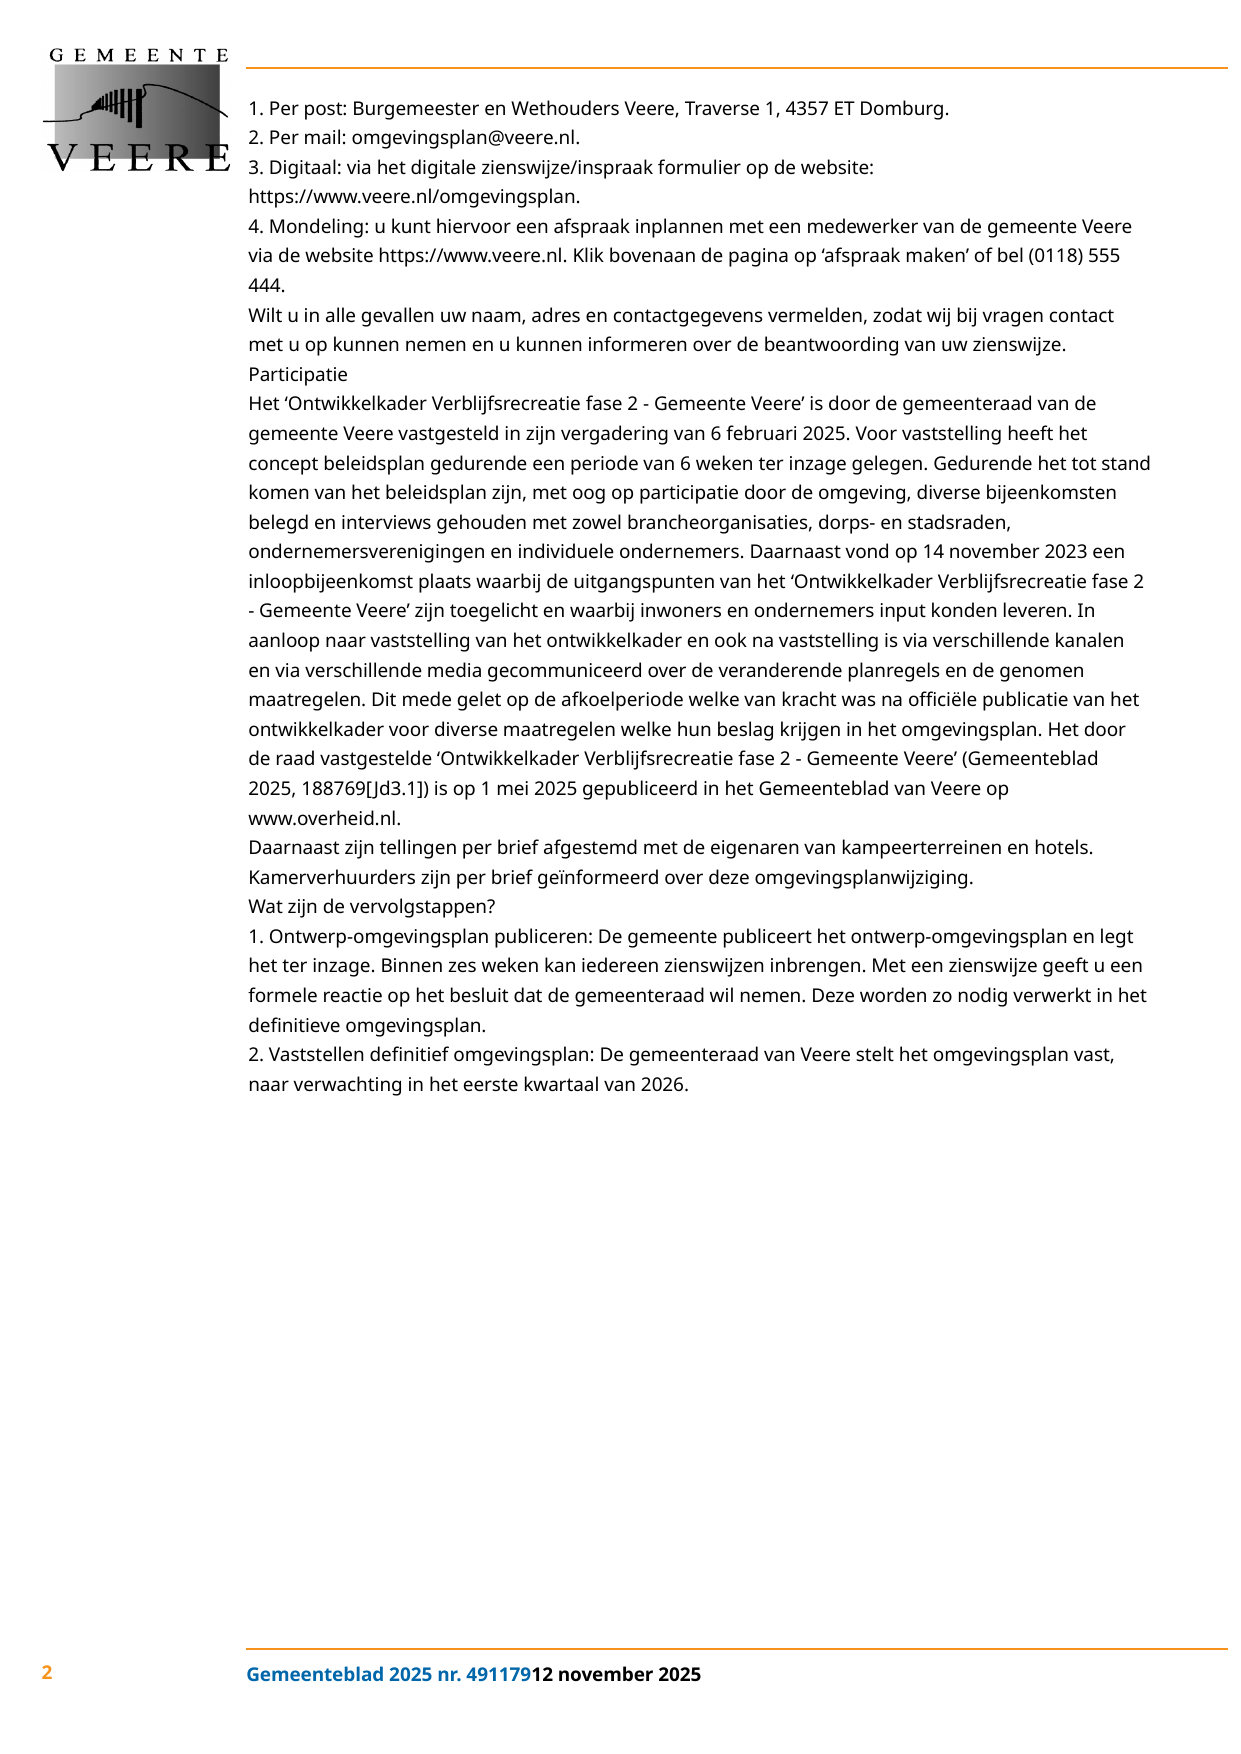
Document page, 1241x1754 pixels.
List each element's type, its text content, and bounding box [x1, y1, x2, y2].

text Participatie [248, 361, 1152, 387]
text Het ‘Ontwikkelkader Verblijfsrecreatie fase 2 - Gemeente Veere’ is door de gemeenteraad van de gemeente Veere vastgesteld in zijn vergadering van 6 februari 2025. Voor vaststelling heeft het concept beleidsplan gedurende een periode van 6 weken ter inzage gelegen. Gedurende het tot stand komen van het beleidsplan zijn, met oog op participatie door de omgeving, diverse bijeenkomsten belegd en interviews gehouden met zowel brancheorganisaties, dorps- en stadsraden, ondernemersverenigingen en individuele ondernemers. Daarnaast vond op 14 november 2023 een inloopbijeenkomst plaats waarbij de uitgangspunten van het ‘Ontwikkelkader Verblijfsrecreatie fase 2 - Gemeente Veere’ zijn toegelicht en waarbij inwoners en ondernemers input konden leveren. In aanloop naar vaststelling van het ontwikkelkader en ook na vaststelling is via verschillende kanalen en via verschillende media gecommuniceerd over de veranderende planregels en de genomen maatregelen. Dit mede gelet op de afkoelperiode welke van kracht was na officiële publicatie van het ontwikkelkader voor diverse maatregelen welke hun beslag krijgen in het omgevingsplan. Het door de raad vastgestelde ‘Ontwikkelkader Verblijfsrecreatie fase 2 - Gemeente Veere’ (Gemeenteblad 2025, 188769[Jd3.1]) is op 1 mei 2025 gepubliceerd in het Gemeenteblad van Veere op www.overheid.nl. [248, 391, 1152, 831]
text 4. Mondeling: u kunt hiervoor een afspraak inplannen met een medewerker van de gemeente Veere via de website https://www.veere.nl. Klik bovenaan de pagina op ‘afspraak maken’ of bel (0118) 555 444. [248, 213, 1152, 298]
text Wat zijn de vervolgstappen? [248, 893, 1152, 919]
picture [41, 47, 231, 172]
text 2. Per mail: omgevingsplan@veere.nl. [248, 124, 1152, 150]
text Daarnaast zijn tellingen per brief afgestemd met de eigenaren van kampeerterreinen en hotels. Kamerverhuurders zijn per brief geïnformeerd over deze omgevingsplanwijziging. [248, 834, 1152, 890]
text 3. Digitaal: via het digitale zienswijze/inspraak formulier op de website: https://www.veere.nl/omgevingsplan. [248, 154, 1152, 209]
text 2. Vaststellen definitief omgevingsplan: De gemeenteraad van Veere stelt het omgevingsplan vast, naar verwachting in het eerste kwartaal van 2026. [248, 1041, 1152, 1097]
text 1. Per post: Burgemeester en Wethouders Veere, Traverse 1, 4357 ET Domburg. [248, 95, 1152, 121]
text Wilt u in alle gevallen uw naam, adres en contactgegevens vermelden, zodat wij bij vragen contact met u op kunnen nemen en u kunnen informeren over de beantwoording van uw zienswijze. [248, 302, 1152, 357]
text 1. Ontwerp-omgevingsplan publiceren: De gemeente publiceert het ontwerp-omgevingsplan en legt het ter inzage. Binnen zes weken kan iedereen zienswijzen inbrengen. Met een zienswijze geeft u een formele reactie op het besluit dat de gemeenteraad wil nemen. Deze worden zo nodig verwerkt in het definitieve omgevingsplan. [248, 923, 1152, 1038]
